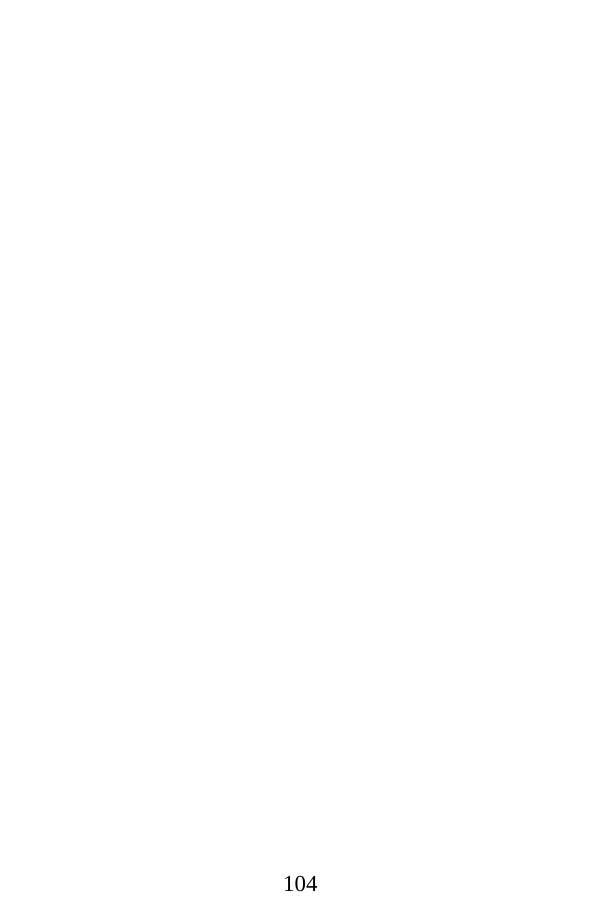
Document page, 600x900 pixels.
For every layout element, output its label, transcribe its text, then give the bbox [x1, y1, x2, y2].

text I woke at 10, swiped countless notifications from my phone, played Wordle (SAUNA in four,) ate grapes, made coffee.d1033 I finished turtles, scorpions, [37, 764, 562, 832]
text pineapple/sausage/bell peppers, Izzy’s for a quad Americano, Ingles for cans of Coke, trimming scissors, arugula, then back to Downing.d426 [37, 37, 562, 106]
text I killed Arikara, ran to Breckenwall Village, killing/skinning things in Southern Barrens and hitting level 29 along the way, bought the first aid book and various scrolls, flew to Thunder Bluff, grabbed an RFK quest and did some leatherworking, then flew to Org.d547 I picked up a Gnomer quest, took the Zep to Undercity, realized I was one level too low to get the guano quest for RFK, took the zep to Gromgol, hearthed to Crossroads, flew to Ratchet, took the boat to Booty Bay, found the Gnomer quest guys, ran that, hearthed to Crossroads, flew to Org.d738 [37, 106, 562, 378]
text I got obsessed with Shimmering Flats, slogged there until I eventually hit level 30, hearthed, talked to Hannah, went to Org, trained, got windfury weapon and astral recall, went to Undercity, got the guano quest, recalled, joined an RFK group, ran down there. Someone was going to TB, so I recalled, flew to Ratchet, got some gear out of the bank, hearthed, flew to Camp T, ran back to the instance. [37, 378, 562, 560]
text We ran the first boss through several resets attempting to get the axe, which dropped twice, then finished the rest of the instance except for the tubers. I recalled, went to UC, TB, 1KN, killed centaur until I hit 31, recalled, flew back to Whitereach Post, went to bed around 3AM. [37, 560, 562, 696]
text XII.XXIII [37, 719, 562, 741]
